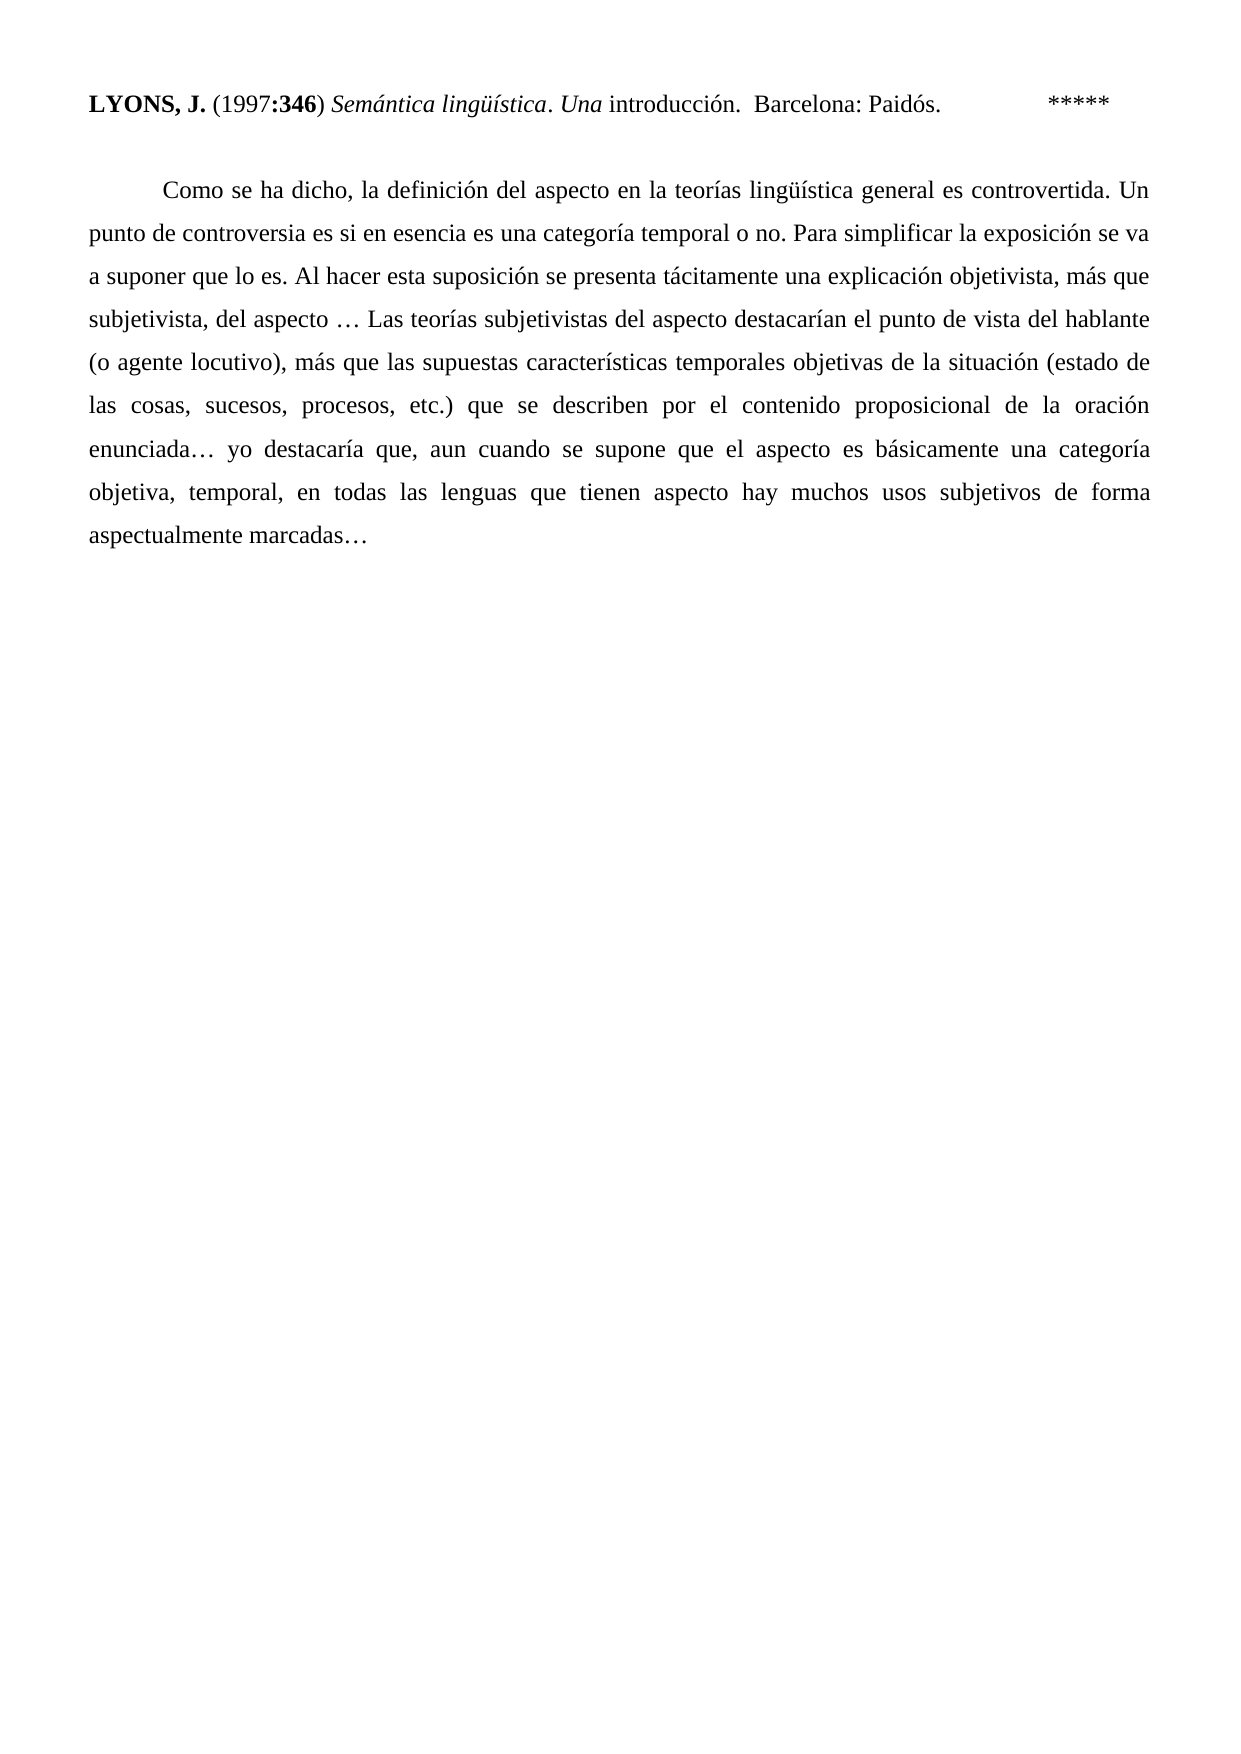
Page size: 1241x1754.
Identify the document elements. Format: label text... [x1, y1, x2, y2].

text LYONS, J. (1997:346) Semántica lingüística. Una introducción. Barcelona: Paidós. ***** [89, 89, 1152, 117]
text Como se ha dicho, la definición del aspecto en la teorías lingüística general es controvertida. Un punto de controversia es si en esencia es una categoría temporal o no. Para simplificar la exposición se va a suponer que lo es. Al hacer esta suposición se presenta tácitamente una explicación objetivista, más que subjetivista, del aspecto … Las teorías subjetivistas del aspecto destacarían el punto de vista del hablante (o agente locutivo), más que las supuestas características temporales objetivas de la situación (estado de las cosas, sucesos, procesos, etc.) que se describen por el contenido proposicional de la oración enunciada… yo destacaría que, aun cuando se supone que el aspecto es básicamente una categoría objetiva, temporal, en todas las lenguas que tienen aspecto hay muchos usos subjetivos de forma aspectualmente marcadas… [89, 175, 1152, 549]
